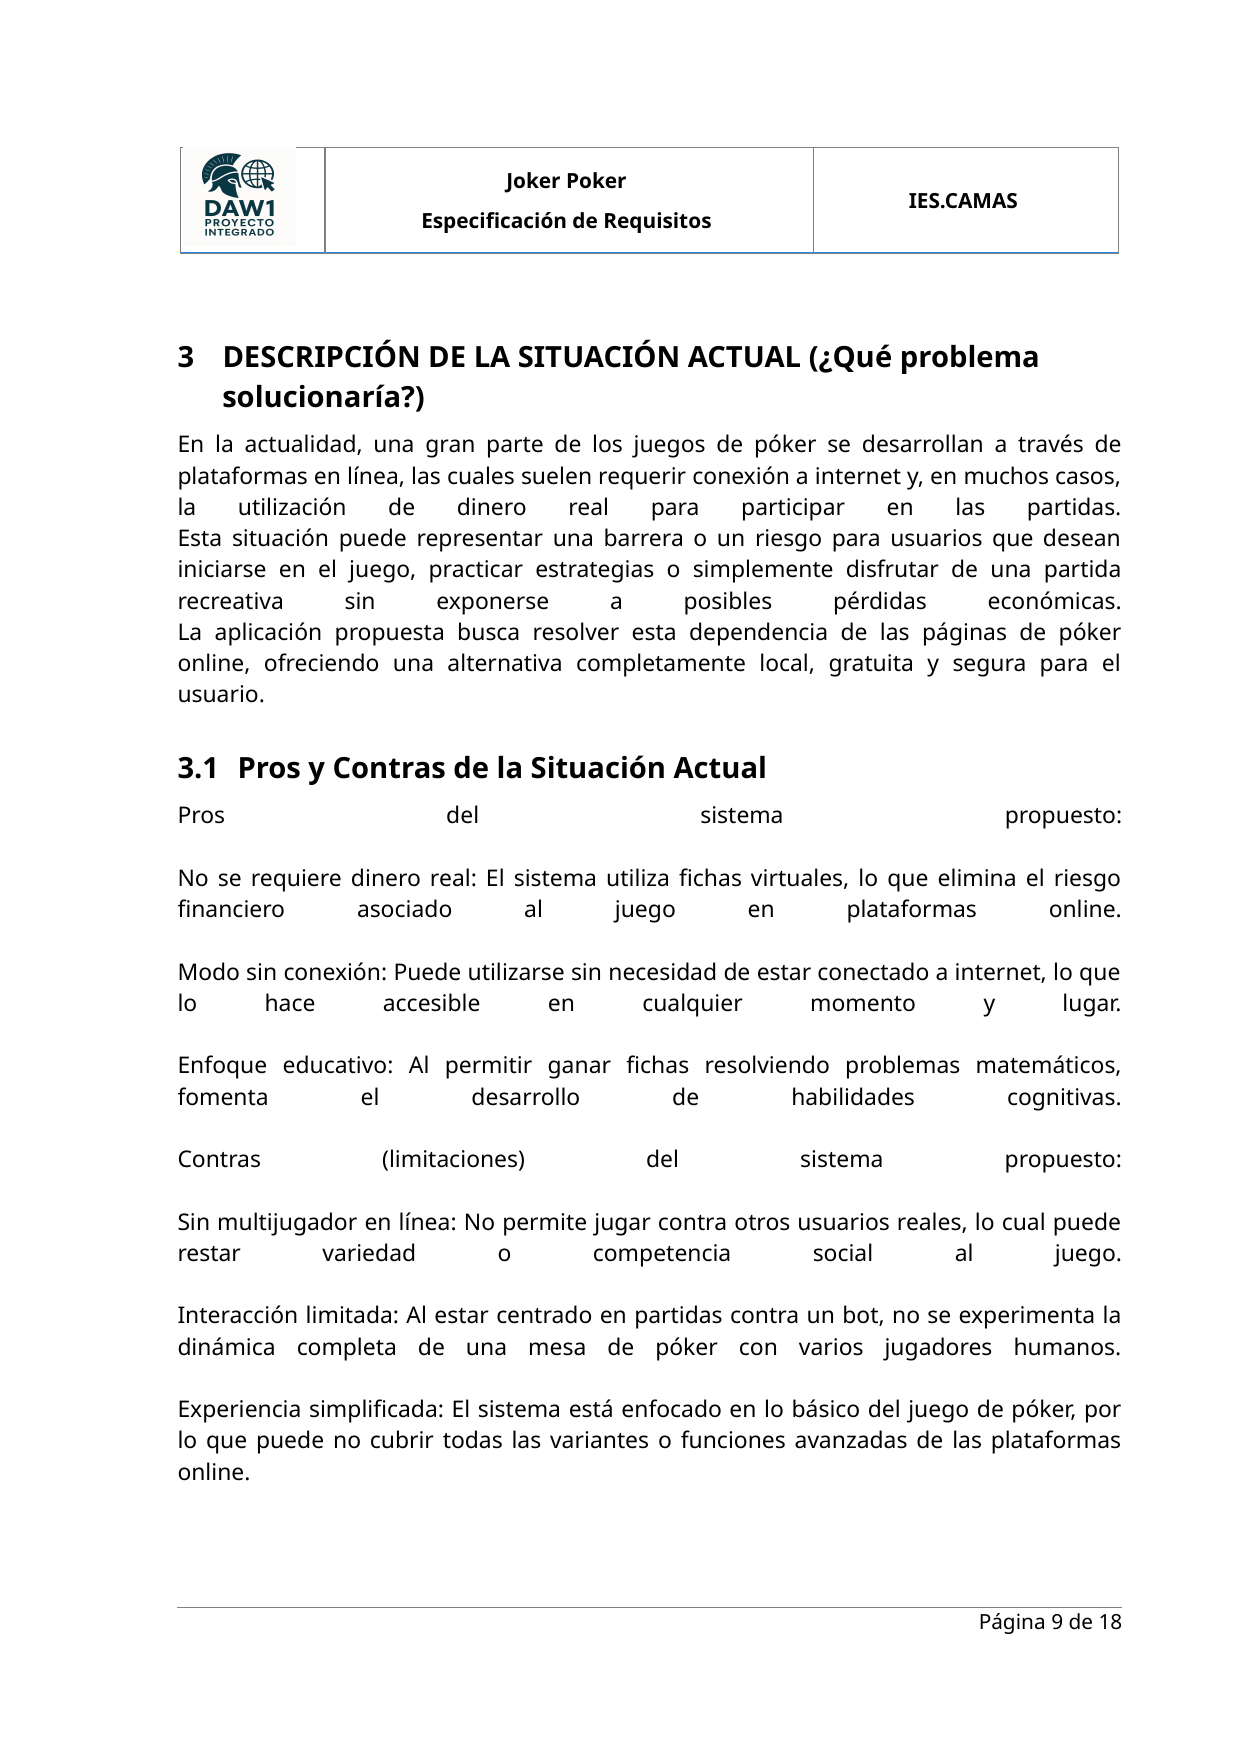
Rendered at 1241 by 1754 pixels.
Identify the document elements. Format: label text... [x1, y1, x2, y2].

text Pros del sistema propuesto: No se requiere dinero real: El sistema utiliza fichas virtuales, lo que elimina el riesgo financiero asociado al juego en plataformas online. Modo sin conexión: Puede utilizarse sin necesidad de estar conectado a internet, lo que lo hace accesible en cualquier momento y lugar. Enfoque educativo: Al permitir ganar fichas resolviendo problemas matemáticos, fomenta el desarrollo de habilidades cognitivas. Contras (limitaciones) del sistema propuesto: Sin multijugador en línea: No permite jugar contra otros usuarios reales, lo cual puede restar variedad o competencia social al juego. Interacción limitada: Al estar centrado en partidas contra un bot, no se experimenta la dinámica completa de una mesa de póker con varios jugadores humanos. Experiencia simplificada: El sistema está enfocado en lo básico del juego de póker, por lo que puede no cubrir todas las variantes o funciones avanzadas de las plataformas online. [177, 799, 1122, 1487]
text En la actualidad, una gran parte de los juegos de póker se desarrollan a través de plataformas en línea, las cuales suelen requerir conexión a internet y, en muchos casos, la utilización de dinero real para participar en las partidas. Esta situación puede representar una barrera o un riesgo para usuarios que desean iniciarse en el juego, practicar estrategias o simplemente disfrutar de una partida recreativa sin exponerse a posibles pérdidas económicas. La aplicación propuesta busca resolver esta dependencia de las páginas de póker online, ofreciendo una alternativa completamente local, gratuita y segura para el usuario. [177, 428, 1122, 709]
picture [183, 147, 296, 246]
subtitle DESCRIPCIÓN DE LA SITUACIÓN ACTUAL (¿Qué problema solucionaría?) [177, 336, 1122, 416]
subtitle Pros y Contras de la Situación Actual [177, 747, 1122, 787]
